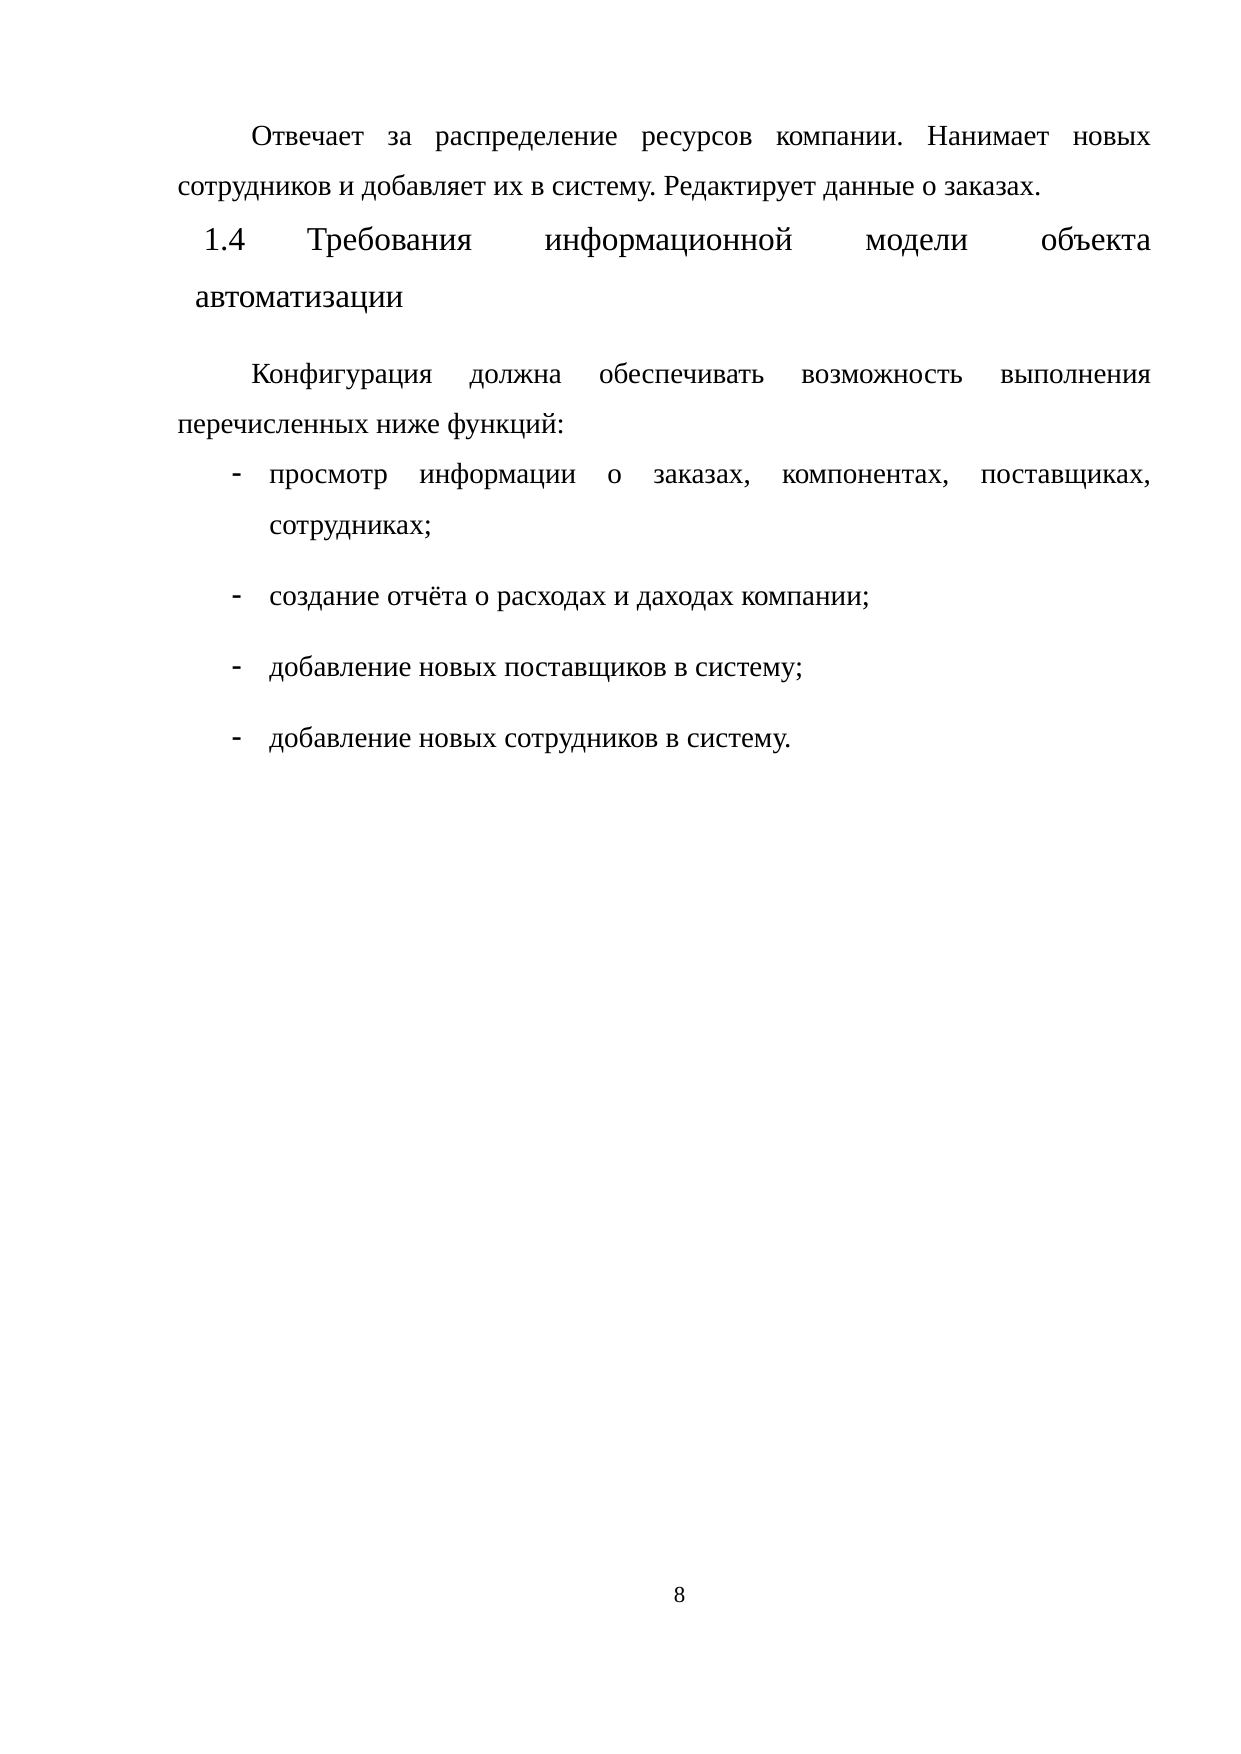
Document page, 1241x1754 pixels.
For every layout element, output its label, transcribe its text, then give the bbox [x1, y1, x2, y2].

list добавление новых поставщиков в систему; [232, 649, 1152, 683]
subtitle Требования информационной модели объекта автоматизации [195, 219, 1152, 314]
text Конфигурация должна обеспечивать возможность выполнения перечисленных ниже функций: [177, 356, 1152, 440]
list создание отчёта о расходах и даходах компании; [232, 578, 1152, 612]
list просмотр информации о заказах, компонентах, поставщиках, сотрудниках; [232, 456, 1152, 540]
list добавление новых сотрудников в систему. [232, 720, 1152, 754]
text Отвечает за распределение ресурсов компании. Нанимает новых сотрудников и добавляет их в систему. Редактирует данные о заказах. [177, 118, 1152, 202]
